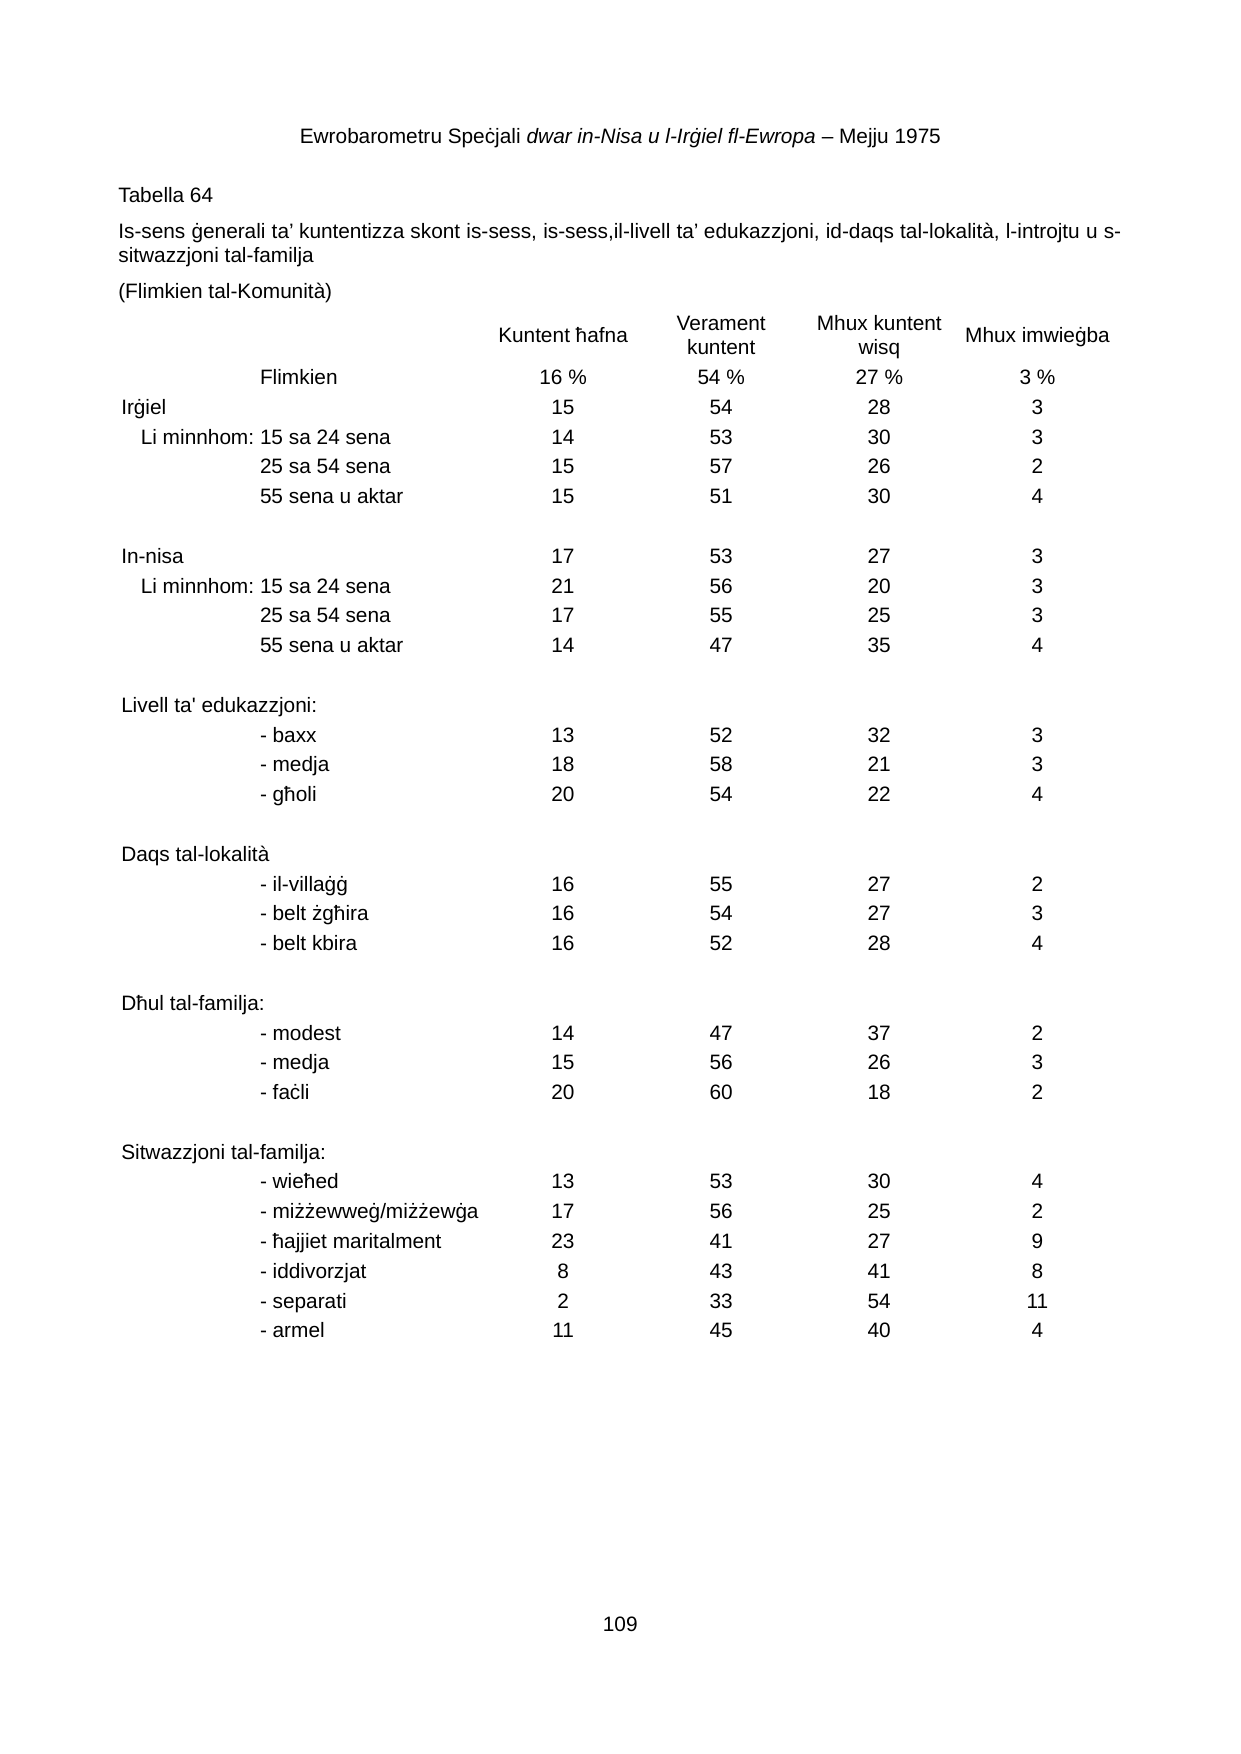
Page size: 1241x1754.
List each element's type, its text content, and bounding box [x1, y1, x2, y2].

table_cell [118, 600, 257, 630]
table_cell 52 [642, 720, 800, 749]
table_cell 25 [800, 600, 958, 630]
table_cell 3 [958, 571, 1116, 600]
table_cell 2 [958, 1196, 1116, 1226]
table_cell 16 [484, 869, 642, 898]
table_cell Li minnhom: [118, 422, 257, 451]
table_cell 16 [484, 928, 642, 958]
table_cell 54 % [642, 362, 800, 392]
table_cell 4 [958, 1166, 1116, 1196]
table_cell 27 [800, 898, 958, 928]
table_cell [118, 1018, 257, 1047]
table_cell [118, 362, 257, 392]
table_cell 37 [800, 1018, 958, 1047]
table_cell [118, 749, 257, 779]
table_cell 14 [484, 422, 642, 451]
table_cell Irġiel [118, 392, 257, 422]
table_cell 32 [800, 720, 958, 749]
table_cell [484, 660, 642, 690]
table_cell 35 [800, 630, 958, 660]
table_cell 18 [800, 1077, 958, 1107]
table_cell [958, 690, 1116, 719]
table_cell - iddivorzjat [257, 1256, 484, 1286]
table_cell 30 [800, 422, 958, 451]
table_cell 41 [800, 1256, 958, 1286]
table_cell - belt kbira [257, 928, 484, 958]
table_cell 11 [958, 1286, 1116, 1315]
table_cell 13 [484, 720, 642, 749]
table_cell [642, 988, 800, 1017]
table_cell 15 [484, 481, 642, 511]
table_cell 20 [484, 779, 642, 809]
table_cell [118, 809, 257, 839]
table_cell [118, 660, 257, 690]
table_cell 58 [642, 749, 800, 779]
table_cell [642, 690, 800, 719]
table_cell 8 [484, 1256, 642, 1286]
table_cell 27 [800, 1226, 958, 1256]
table_cell 16 [484, 898, 642, 928]
table_cell 3 [958, 422, 1116, 451]
table_header Verament kuntent [642, 308, 800, 362]
table_header Mhux kuntent wisq [800, 308, 958, 362]
table_cell 4 [958, 779, 1116, 809]
table_cell 17 [484, 1196, 642, 1226]
table_cell 54 [642, 898, 800, 928]
table_cell [257, 511, 484, 541]
table_cell [958, 809, 1116, 839]
table_cell 57 [642, 451, 800, 481]
table_cell [118, 1107, 257, 1137]
table_cell 2 [484, 1286, 642, 1315]
table_cell - miżżewweġ/miżżewġa [257, 1196, 484, 1226]
table_cell [958, 1137, 1116, 1166]
table_cell [800, 660, 958, 690]
table_cell [118, 511, 257, 541]
table_cell - baxx [257, 720, 484, 749]
table_cell - wieħed [257, 1166, 484, 1196]
table_cell [118, 958, 257, 988]
table_cell [484, 1137, 642, 1166]
table_cell 15 sa 24 sena [257, 571, 484, 600]
table_cell [484, 988, 642, 1017]
table_cell [642, 1137, 800, 1166]
table_cell - separati [257, 1286, 484, 1315]
table_cell [118, 1166, 257, 1196]
table_cell [257, 958, 484, 988]
table_cell [958, 988, 1116, 1017]
table_cell [118, 1226, 257, 1256]
table_cell 21 [484, 571, 642, 600]
table_cell 2 [958, 451, 1116, 481]
table_cell 26 [800, 451, 958, 481]
table_cell [484, 809, 642, 839]
table_cell [484, 1107, 642, 1137]
table_cell [958, 660, 1116, 690]
table_header [257, 308, 484, 362]
table_cell 53 [642, 422, 800, 451]
table_cell 55 [642, 600, 800, 630]
table_cell 30 [800, 1166, 958, 1196]
table_cell Livell ta' edukazzjoni: [118, 690, 484, 719]
table_cell 47 [642, 630, 800, 660]
table_header Mhux imwieġba [958, 308, 1116, 362]
table_cell [800, 1107, 958, 1137]
table_cell 17 [484, 600, 642, 630]
text (Flimkien tal-Komunità) [118, 278, 1122, 302]
table_cell - faċli [257, 1077, 484, 1107]
table_cell [642, 660, 800, 690]
table_cell 11 [484, 1315, 642, 1345]
table_cell Sitwazzjoni tal-familja: [118, 1137, 484, 1166]
table_cell [118, 1256, 257, 1286]
table_cell 27 % [800, 362, 958, 392]
table_cell 54 [642, 392, 800, 422]
table_cell 3 [958, 392, 1116, 422]
table_cell [958, 1107, 1116, 1137]
table_cell 16 % [484, 362, 642, 392]
table_cell 56 [642, 1047, 800, 1077]
text Tabella 64 [118, 183, 1122, 207]
table_cell Dħul tal-familja: [118, 988, 484, 1017]
table_cell 55 sena u aktar [257, 630, 484, 660]
table_cell [800, 690, 958, 719]
table_cell [800, 958, 958, 988]
table_cell 3 [958, 749, 1116, 779]
table_cell [642, 839, 800, 868]
table_header [118, 308, 257, 362]
table_cell Daqs tal-lokalità [118, 839, 484, 868]
table_cell [800, 988, 958, 1017]
table_cell 56 [642, 571, 800, 600]
table_cell 15 [484, 451, 642, 481]
table_cell 8 [958, 1256, 1116, 1286]
table_cell 56 [642, 1196, 800, 1226]
text Is-sens ġenerali ta’ kuntentizza skont is-sess, is-sess,il-livell ta’ edukazzjoni, id-daqs tal-lokalità, l-introjtu u s-sitwazzjoni tal-familja [118, 219, 1122, 267]
table_cell [118, 1196, 257, 1226]
table_cell 2 [958, 1077, 1116, 1107]
table_cell [257, 541, 484, 571]
table_cell 3 [958, 720, 1116, 749]
table_cell [484, 511, 642, 541]
table_cell - medja [257, 749, 484, 779]
table_cell 4 [958, 630, 1116, 660]
table_cell [118, 1315, 257, 1345]
table_cell In-nisa [118, 541, 257, 571]
table_cell [118, 898, 257, 928]
table_cell [257, 660, 484, 690]
table_cell [118, 451, 257, 481]
table_cell 60 [642, 1077, 800, 1107]
table_cell - modest [257, 1018, 484, 1047]
table_cell 30 [800, 481, 958, 511]
table_cell 25 sa 54 sena [257, 600, 484, 630]
table_cell [800, 511, 958, 541]
table_cell 13 [484, 1166, 642, 1196]
table_cell 2 [958, 1018, 1116, 1047]
table_cell [642, 809, 800, 839]
table_cell 51 [642, 481, 800, 511]
table_header Kuntent ħafna [484, 308, 642, 362]
table_cell [118, 928, 257, 958]
table_cell 26 [800, 1047, 958, 1077]
table_cell [118, 1286, 257, 1315]
table_cell [484, 958, 642, 988]
table_cell 45 [642, 1315, 800, 1345]
table_cell 28 [800, 392, 958, 422]
table_cell 25 [800, 1196, 958, 1226]
table_cell 3 [958, 898, 1116, 928]
table_cell [800, 1137, 958, 1166]
table_cell 18 [484, 749, 642, 779]
table_cell 3 [958, 541, 1116, 571]
table_cell [118, 869, 257, 898]
table_cell 52 [642, 928, 800, 958]
table_cell [642, 511, 800, 541]
table_cell 15 [484, 1047, 642, 1077]
table_cell 28 [800, 928, 958, 958]
table_cell 2 [958, 869, 1116, 898]
table_cell [484, 839, 642, 868]
table_cell 33 [642, 1286, 800, 1315]
table_cell 15 sa 24 sena [257, 422, 484, 451]
table_cell - ħajjiet maritalment [257, 1226, 484, 1256]
table_cell - armel [257, 1315, 484, 1345]
table_cell [642, 1107, 800, 1137]
table_cell 55 [642, 869, 800, 898]
table_cell 20 [484, 1077, 642, 1107]
table_cell 53 [642, 1166, 800, 1196]
table_cell 22 [800, 779, 958, 809]
table_cell [958, 511, 1116, 541]
table_cell [118, 1077, 257, 1107]
table_cell 40 [800, 1315, 958, 1345]
table_cell 23 [484, 1226, 642, 1256]
table_cell Li minnhom: [118, 571, 257, 600]
table_cell [958, 839, 1116, 868]
table_cell [118, 779, 257, 809]
table_cell 47 [642, 1018, 800, 1047]
table_cell 3 [958, 1047, 1116, 1077]
table_cell 14 [484, 630, 642, 660]
table_cell [118, 720, 257, 749]
table_cell [257, 392, 484, 422]
table_cell [118, 1047, 257, 1077]
table_cell 27 [800, 869, 958, 898]
table_cell [800, 839, 958, 868]
table_cell 17 [484, 541, 642, 571]
table_cell 4 [958, 1315, 1116, 1345]
table_cell 27 [800, 541, 958, 571]
table_cell 14 [484, 1018, 642, 1047]
table_cell [118, 481, 257, 511]
table_cell 4 [958, 481, 1116, 511]
table_cell 9 [958, 1226, 1116, 1256]
table_cell 54 [800, 1286, 958, 1315]
table_cell 4 [958, 928, 1116, 958]
table_cell - il-villaġġ [257, 869, 484, 898]
table_cell Flimkien [257, 362, 484, 392]
table_cell - medja [257, 1047, 484, 1077]
table_cell - belt żgħira [257, 898, 484, 928]
table_cell 3 % [958, 362, 1116, 392]
table_cell 3 [958, 600, 1116, 630]
table_cell 20 [800, 571, 958, 600]
table_cell 53 [642, 541, 800, 571]
table_cell 55 sena u aktar [257, 481, 484, 511]
table_cell [118, 630, 257, 660]
table_cell 15 [484, 392, 642, 422]
table_cell [642, 958, 800, 988]
table_cell - għoli [257, 779, 484, 809]
table_cell 41 [642, 1226, 800, 1256]
table_cell [800, 809, 958, 839]
table_cell 43 [642, 1256, 800, 1286]
table_cell 21 [800, 749, 958, 779]
table_cell [484, 690, 642, 719]
table_cell 25 sa 54 sena [257, 451, 484, 481]
table_cell [257, 1107, 484, 1137]
table_cell 54 [642, 779, 800, 809]
table_cell [257, 809, 484, 839]
table_cell [958, 958, 1116, 988]
